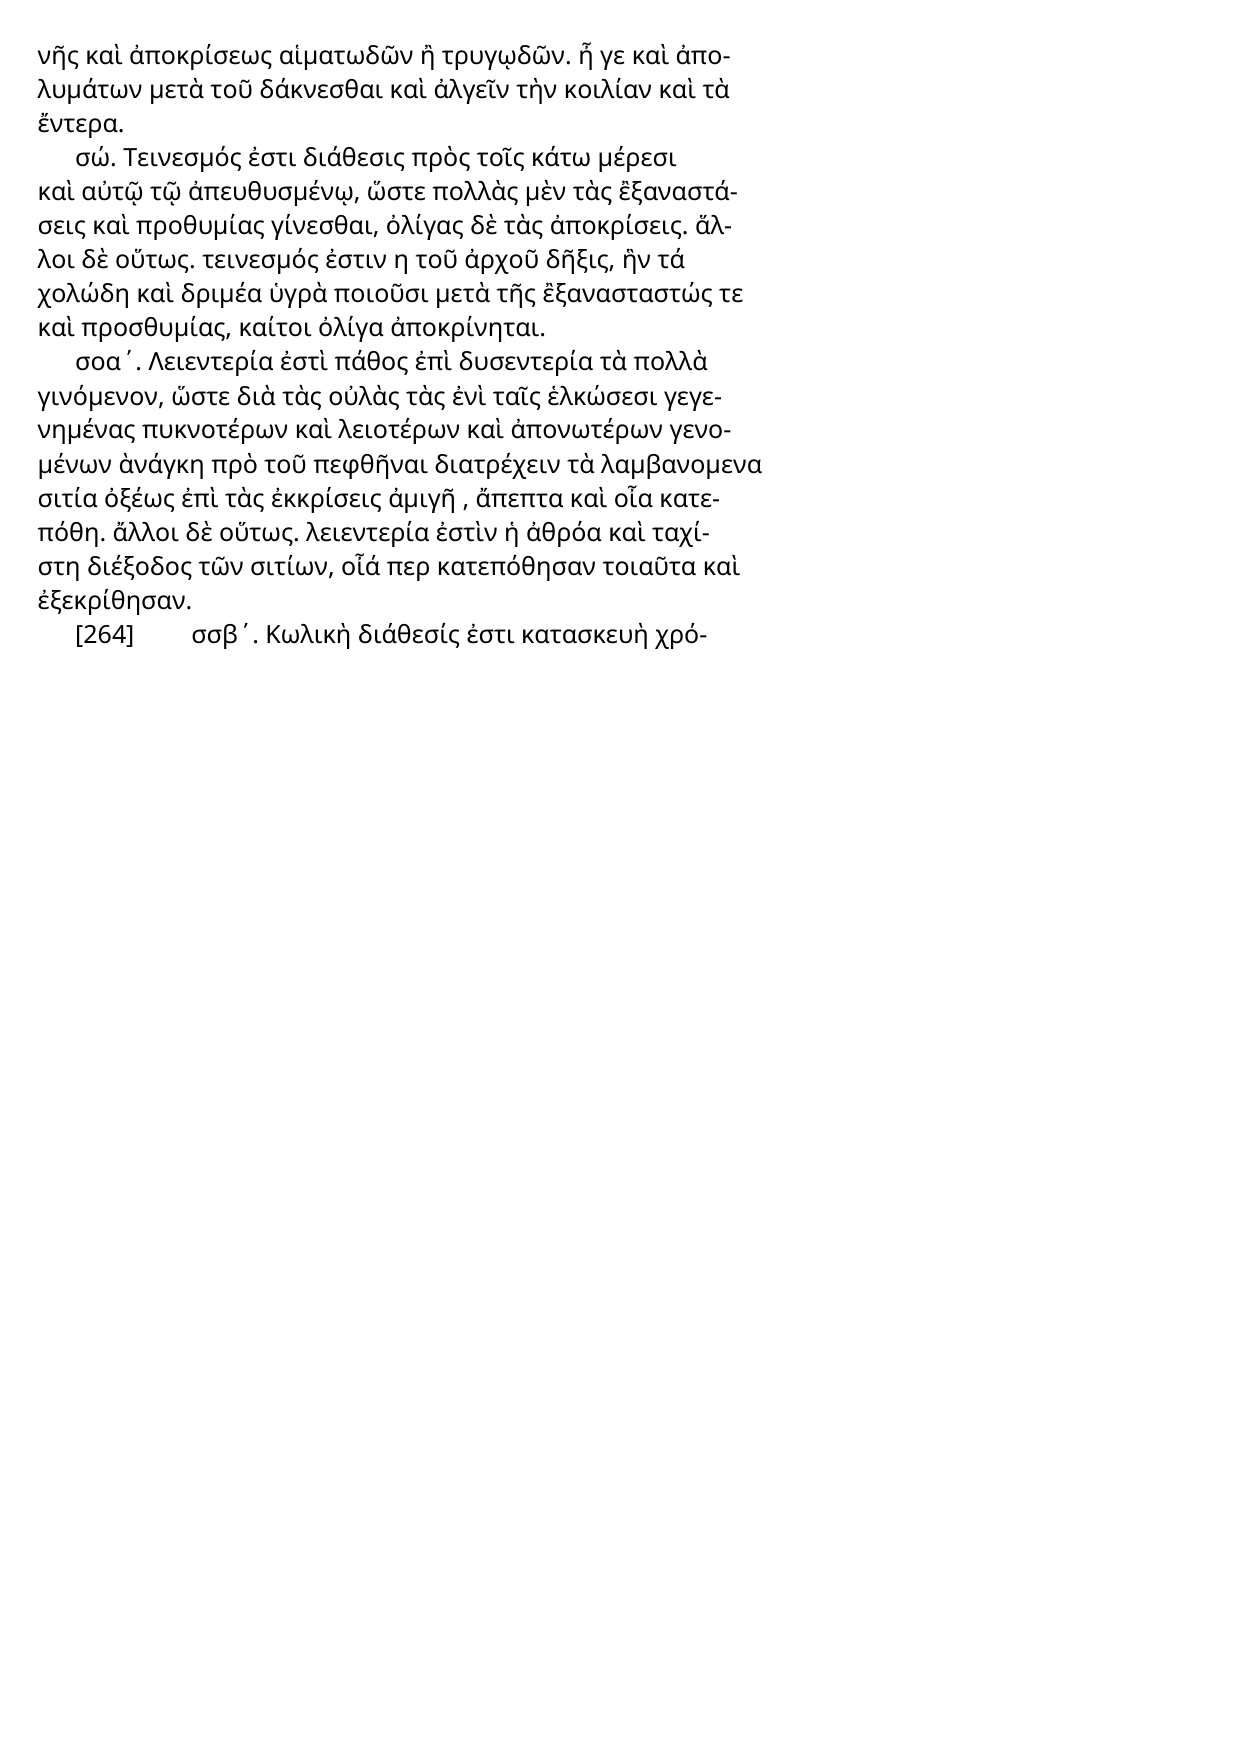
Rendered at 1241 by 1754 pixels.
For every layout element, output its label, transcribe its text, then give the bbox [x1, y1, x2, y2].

text [264] σσβ΄. Κωλικὴ διάθεσίς ἐστι κατασκευὴ χρό- [37, 617, 1203, 651]
text νῆς καὶ ἀποκρίσεως αἱματωδῶν ἢ τρυγῳδῶν. ἦ γε καὶ ἀπο- λυμάτων μετὰ τοῦ δάκνεσθαι καὶ ἀλγεῖν τὴν κοιλίαν καὶ τὰ ἔντερα. [37, 37, 1203, 140]
text σώ. Τεινεσμός ἐστι διάθεσις πρὸς τοῖς κάτω μέρεσι καὶ αὐτῷ τῷ ἀπευθυσμένῳ, ὥστε πολλὰς μὲν τὰς ἒξαναστά- σεις καὶ προθυμίας γίνεσθαι, ὀλίγας δὲ τὰς ἀποκρίσεις. ἅλ- λοι δὲ οὕτως. τεινεσμός ἐστιν η τοῦ ἀρχοῦ δῆξις, ἣν τά χολώδη καὶ δριμέα ὑγρὰ ποιοῦσι μετὰ τῆς ἒξανασταστώς τε καὶ προσθυμίας, καίτοι ὀλίγα ἀποκρίνηται. [37, 140, 1203, 344]
text σοα΄. Λειεντερία ἐστὶ πάθος ἐπὶ δυσεντερία τὰ πολλὰ γινόμενον, ὥστε διὰ τὰς οὐλὰς τὰς ἐνὶ ταῖς ἑλκώσεσι γεγε- νημένας πυκνοτέρων καὶ λειοτέρων καὶ ἀπονωτέρων γενο- μένων ὰνάγκη πρὸ τοῦ πεφθῆναι διατρέχειν τὰ λαμβανομενα σιτία ὀξέως ἐπὶ τὰς ἐκκρίσεις ἀμιγῆ , ἄπεπτα καὶ οἶα κατε- πόθη. ἄλλοι δὲ οὕτως. λειεντερία ἐστὶν ἡ ἀθρόα καὶ ταχί- στη διέξοδος τῶν σιτίων, οἶά περ κατεπόθησαν τοιαῦτα καὶ ἐξεκρίθησαν. [37, 344, 1203, 617]
